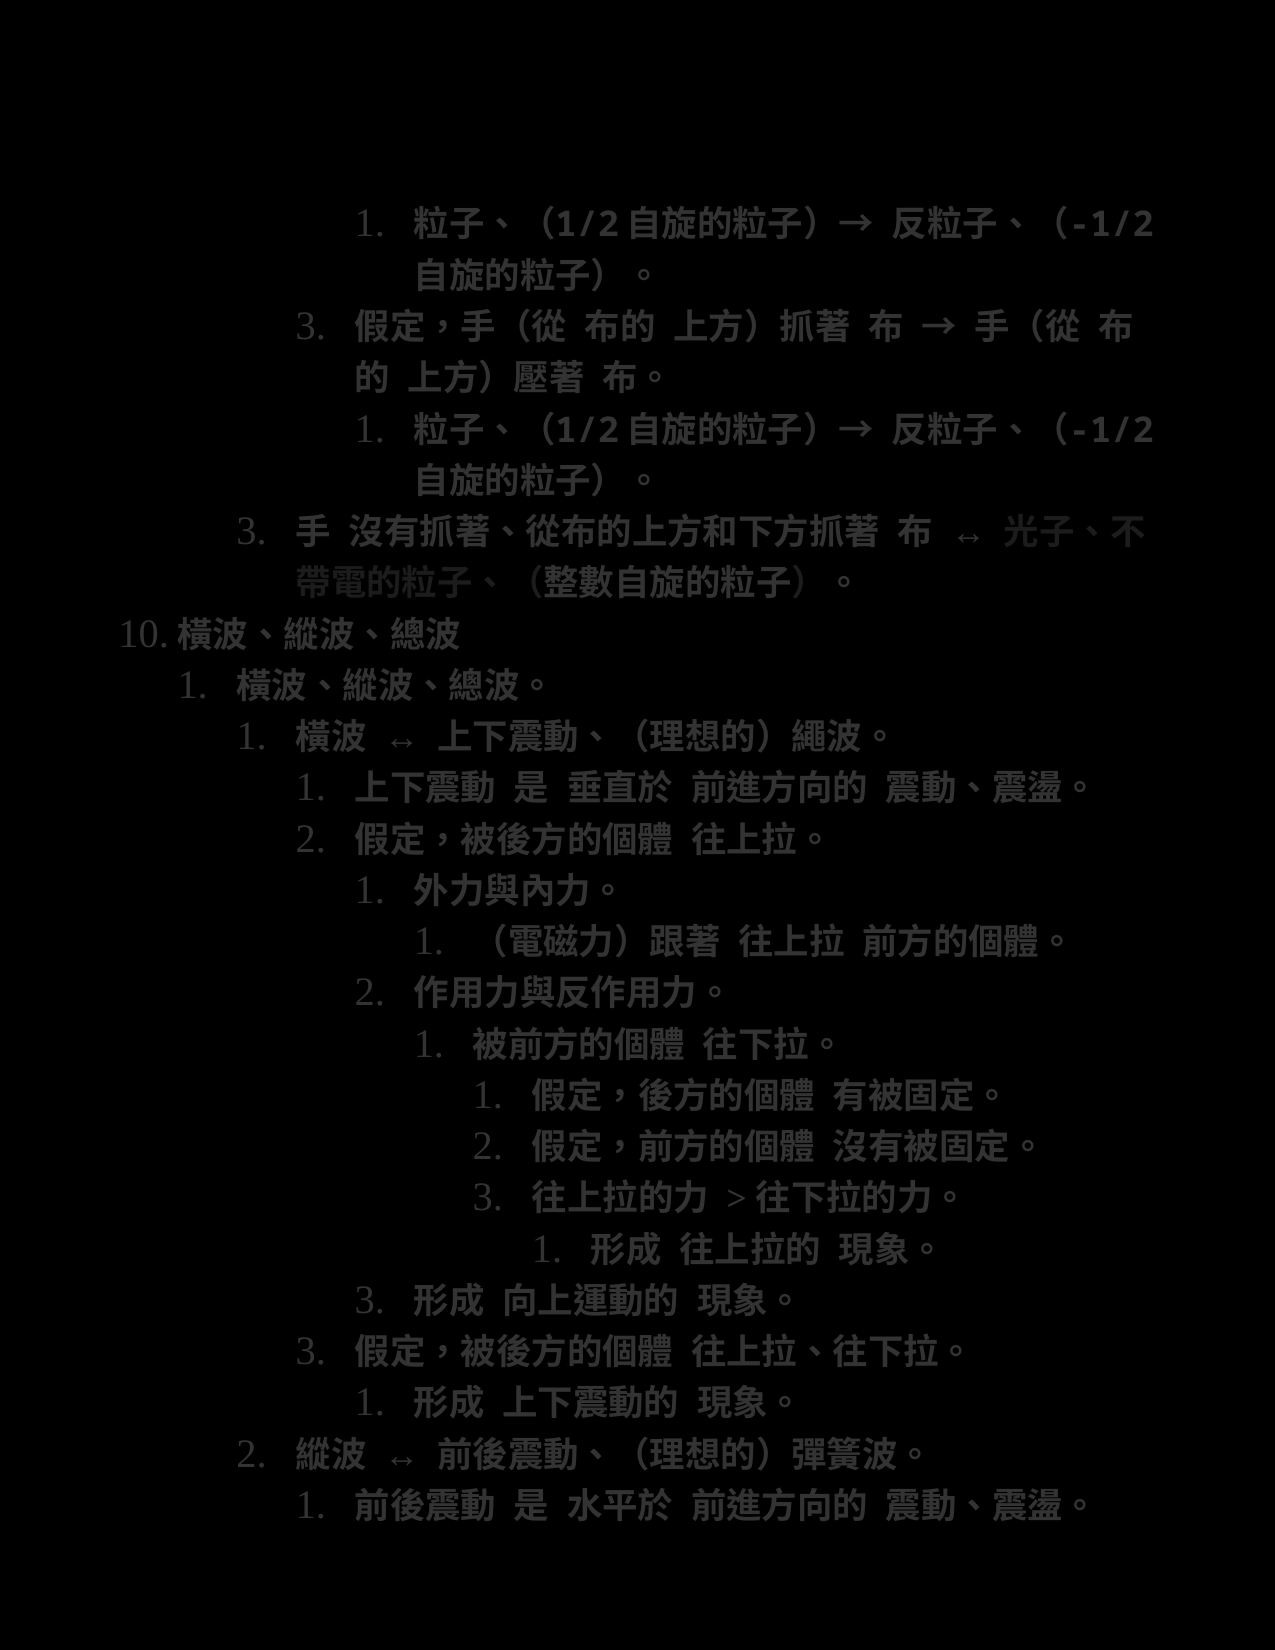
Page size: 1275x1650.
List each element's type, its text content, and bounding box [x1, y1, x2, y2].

list 形成 往上拉的 現象。 [532, 1221, 1157, 1272]
list 假定，被後方的個體 往上拉、往下拉。 [295, 1323, 1157, 1375]
list 假定，手（從 布的 上方）抓著 布 → 手（從 布的 上方）壓著 布。 [295, 298, 1157, 401]
list 外力與內力。 [354, 862, 1157, 913]
list 上下震動 是 垂直於 前進方向的 震動、震盪。 [295, 760, 1157, 811]
list 橫波 ↔ 上下震動、（理想的）繩波。 [236, 708, 1157, 760]
list 往上拉的力 > 往下拉的力。 [472, 1170, 1157, 1221]
list 手 沒有抓著、從布的上方和下方抓著 布 ↔ 光子、不帶電的粒子、（整數自旋的粒子）。 [236, 503, 1157, 606]
list （電磁力）跟著 往上拉 前方的個體。 [413, 913, 1157, 965]
list 假定，後方的個體 有被固定。 [472, 1067, 1157, 1118]
list 形成 向上運動的 現象。 [354, 1272, 1157, 1323]
list 橫波、縱波、總波。 [177, 657, 1157, 708]
list 粒子、（1/2自旋的粒子）→ 反粒子、（-1/2自旋的粒子）。 [354, 401, 1157, 503]
list 前後震動 是 水平於 前進方向的 震動、震盪。 [295, 1477, 1157, 1528]
list 假定，前方的個體 沒有被固定。 [472, 1118, 1157, 1170]
list 橫波、縱波、總波 [118, 606, 1157, 657]
list 作用力與反作用力。 [354, 965, 1157, 1016]
list 縱波 ↔ 前後震動、（理想的）彈簧波。 [236, 1426, 1157, 1477]
list 假定，被後方的個體 往上拉。 [295, 811, 1157, 862]
list 被前方的個體 往下拉。 [413, 1016, 1157, 1067]
list 形成 上下震動的 現象。 [354, 1375, 1157, 1426]
list 粒子、（1/2自旋的粒子）→ 反粒子、（-1/2自旋的粒子）。 [354, 196, 1157, 298]
